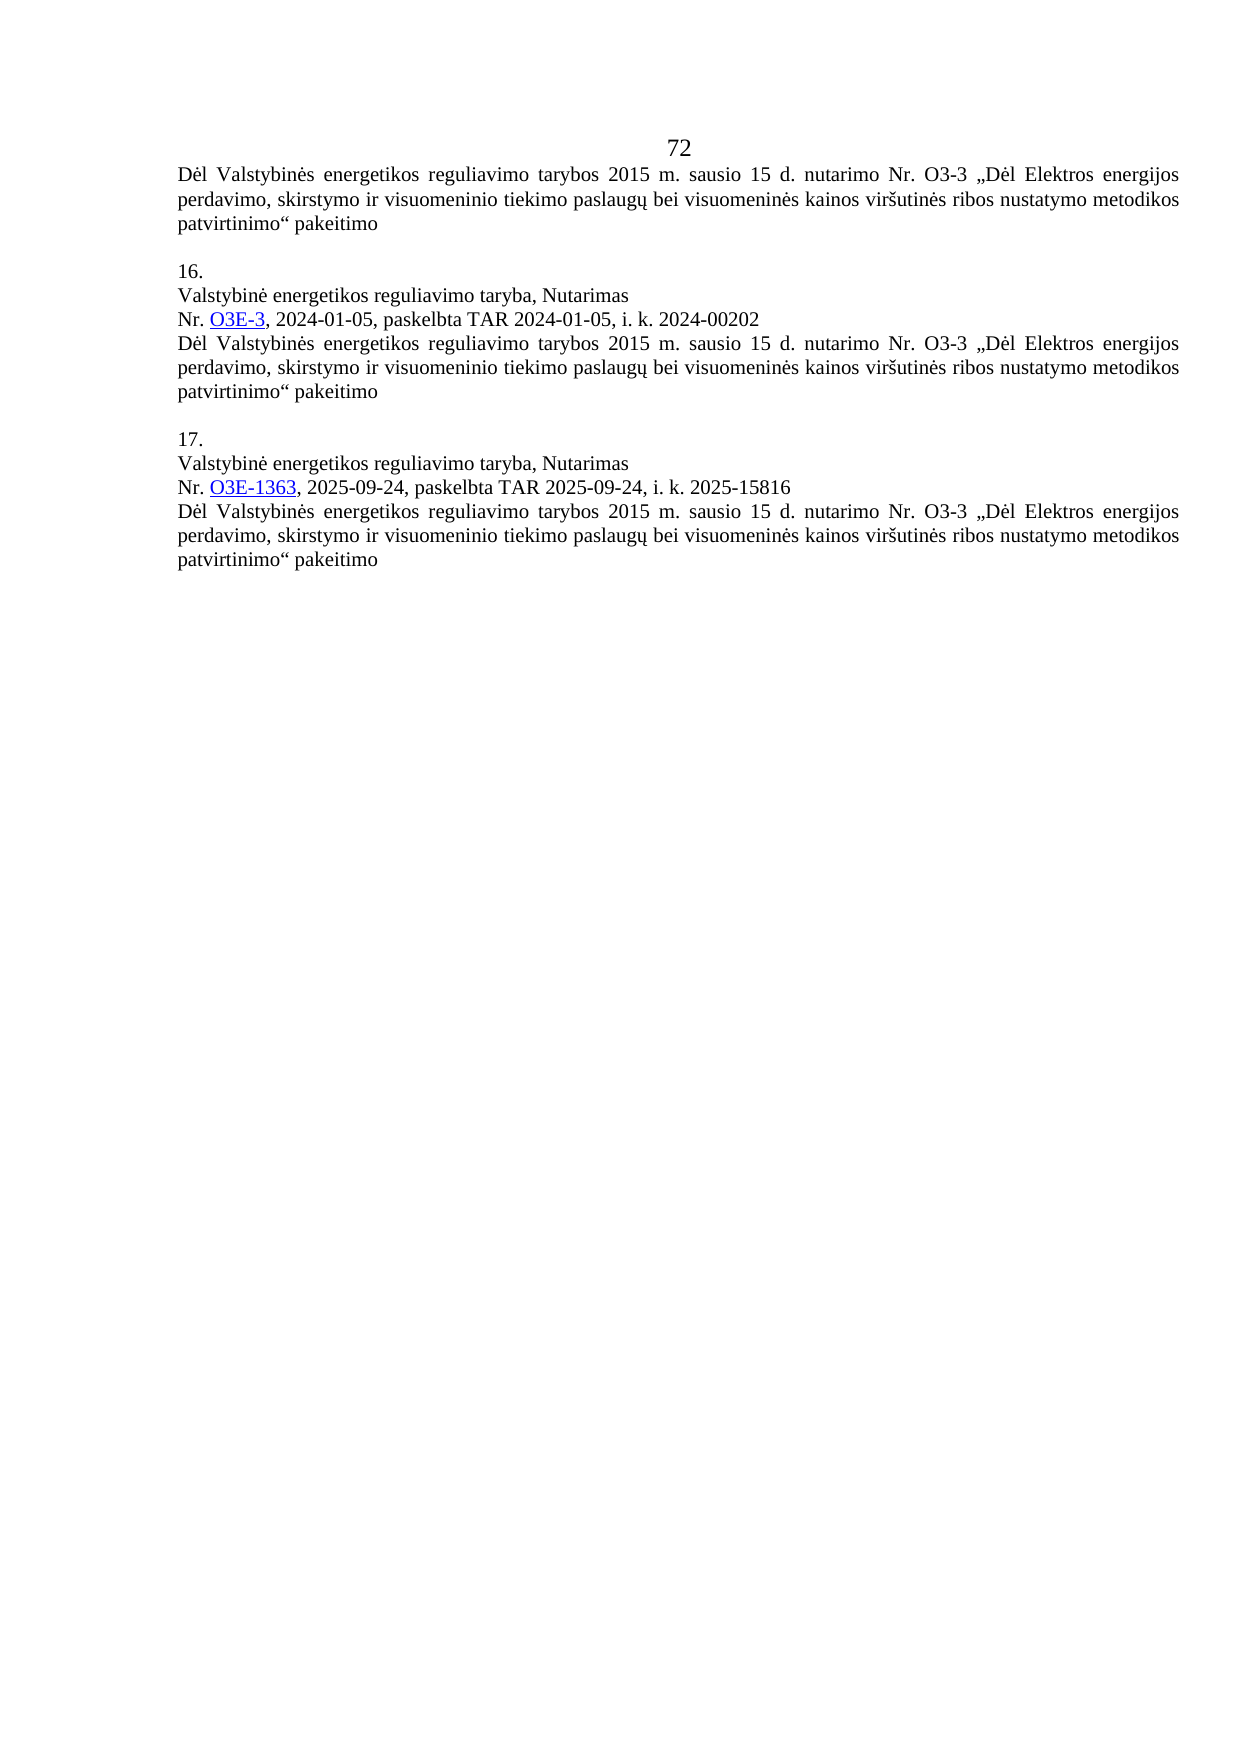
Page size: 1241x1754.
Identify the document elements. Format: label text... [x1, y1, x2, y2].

text Dėl Valstybinės energetikos reguliavimo tarybos 2015 m. sausio 15 d. nutarimo Nr. O3-3 „Dėl Elektros energijos perdavimo, skirstymo ir visuomeninio tiekimo paslaugų bei visuomeninės kainos viršutinės ribos nustatymo metodikos patvirtinimo“ pakeitimo [177, 162, 1181, 234]
text 16. [177, 259, 1181, 283]
text Nr. O3E-1363, 2025-09-24, paskelbta TAR 2025-09-24, i. k. 2025-15816 [177, 475, 1181, 499]
text 17. [177, 427, 1181, 451]
text Nr. O3E-3, 2024-01-05, paskelbta TAR 2024-01-05, i. k. 2024-00202 [177, 307, 1181, 331]
text Valstybinė energetikos reguliavimo taryba, Nutarimas [177, 451, 1181, 475]
text Dėl Valstybinės energetikos reguliavimo tarybos 2015 m. sausio 15 d. nutarimo Nr. O3-3 „Dėl Elektros energijos perdavimo, skirstymo ir visuomeninio tiekimo paslaugų bei visuomeninės kainos viršutinės ribos nustatymo metodikos patvirtinimo“ pakeitimo [177, 499, 1181, 571]
text Dėl Valstybinės energetikos reguliavimo tarybos 2015 m. sausio 15 d. nutarimo Nr. O3-3 „Dėl Elektros energijos perdavimo, skirstymo ir visuomeninio tiekimo paslaugų bei visuomeninės kainos viršutinės ribos nustatymo metodikos patvirtinimo“ pakeitimo [177, 331, 1181, 403]
text Valstybinė energetikos reguliavimo taryba, Nutarimas [177, 283, 1181, 307]
